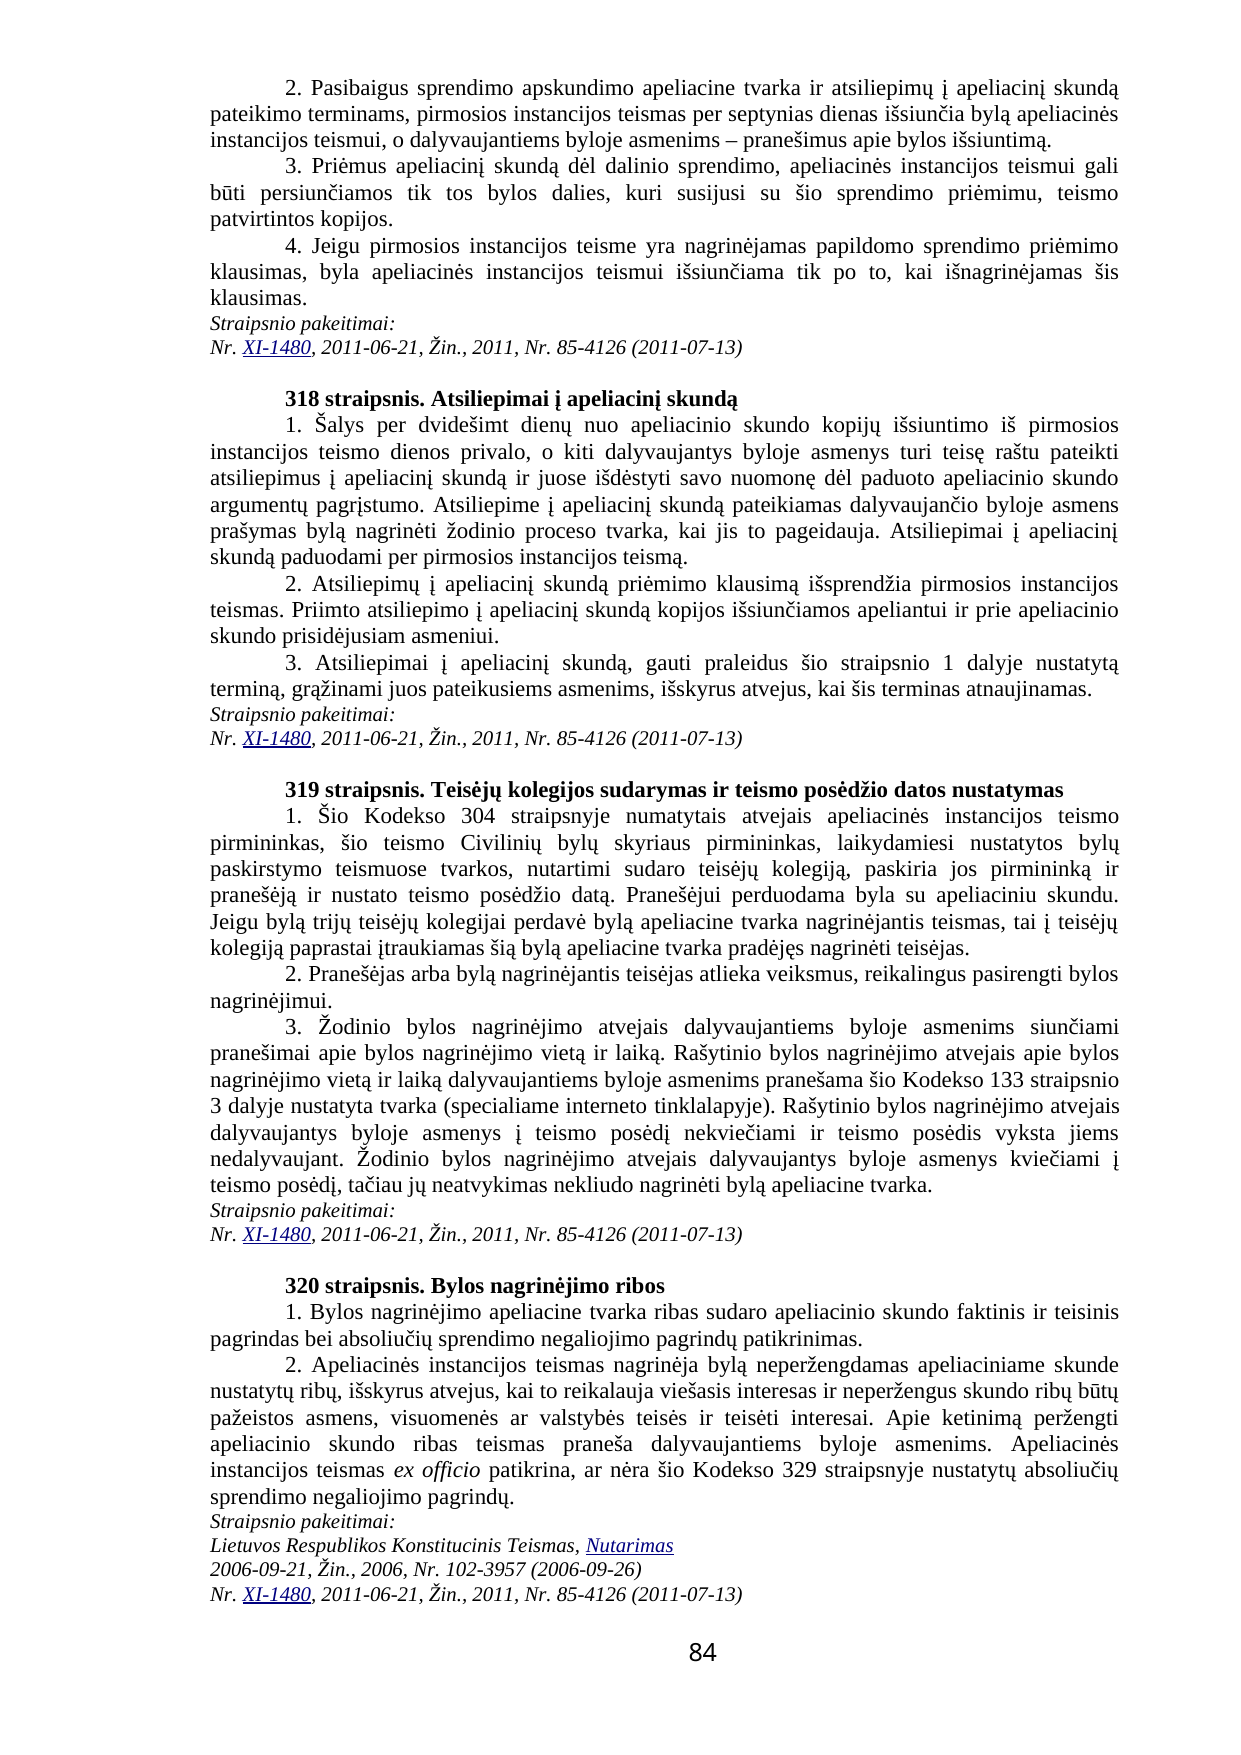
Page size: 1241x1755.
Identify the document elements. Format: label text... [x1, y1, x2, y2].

text 2006-09-21, Žin., 2006, Nr. 102-3957 (2006-09-26) [210, 1557, 1120, 1581]
text 4. Jeigu pirmosios instancijos teisme yra nagrinėjamas papildomo sprendimo priėmimo klausimas, byla apeliacinės instancijos teismui išsiunčiama tik po to, kai išnagrinėjamas šis klausimas. [210, 232, 1120, 311]
text Straipsnio pakeitimai: [210, 311, 1120, 335]
text 318 straipsnis. Atsiliepimai į apeliacinį skundą [210, 385, 1120, 412]
text 2. Atsiliepimų į apeliacinį skundą priėmimo klausimą išsprendžia pirmosios instancijos teismas. Priimto atsiliepimo į apeliacinį skundą kopijos išsiunčiamos apeliantui ir prie apeliacinio skundo prisidėjusiam asmeniui. [210, 570, 1120, 649]
text 3. Žodinio bylos nagrinėjimo atvejais dalyvaujantiems byloje asmenims siunčiami pranešimai apie bylos nagrinėjimo vietą ir laiką. Rašytinio bylos nagrinėjimo atvejais apie bylos nagrinėjimo vietą ir laiką dalyvaujantiems byloje asmenims pranešama šio Kodekso 133 straipsnio 3 dalyje nustatyta tvarka (specialiame interneto tinklalapyje). Rašytinio bylos nagrinėjimo atvejais dalyvaujantys byloje asmenys į teismo posėdį nekviečiami ir teismo posėdis vyksta jiems nedalyvaujant. Žodinio bylos nagrinėjimo atvejais dalyvaujantys byloje asmenys kviečiami į teismo posėdį, tačiau jų neatvykimas nekliudo nagrinėti bylą apeliacine tvarka. [210, 1013, 1120, 1198]
text Nr. XI-1480, 2011-06-21, Žin., 2011, Nr. 85-4126 (2011-07-13) [210, 335, 1120, 359]
text 3. Atsiliepimai į apeliacinį skundą, gauti praleidus šio straipsnio 1 dalyje nustatytą terminą, grąžinami juos pateikusiems asmenims, išskyrus atvejus, kai šis terminas atnaujinamas. [210, 649, 1120, 701]
text 1. Bylos nagrinėjimo apeliacine tvarka ribas sudaro apeliacinio skundo faktinis ir teisinis pagrindas bei absoliučių sprendimo negaliojimo pagrindų patikrinimas. [210, 1298, 1120, 1351]
text 1. Šalys per dvidešimt dienų nuo apeliacinio skundo kopijų išsiuntimo iš pirmosios instancijos teismo dienos privalo, o kiti dalyvaujantys byloje asmenys turi teisę raštu pateikti atsiliepimus į apeliacinį skundą ir juose išdėstyti savo nuomonę dėl paduoto apeliacinio skundo argumentų pagrįstumo. Atsiliepime į apeliacinį skundą pateikiamas dalyvaujančio byloje asmens prašymas bylą nagrinėti žodinio proceso tvarka, kai jis to pageidauja. Atsiliepimai į apeliacinį skundą paduodami per pirmosios instancijos teismą. [210, 412, 1120, 570]
text 2. Pasibaigus sprendimo apskundimo apeliacine tvarka ir atsiliepimų į apeliacinį skundą pateikimo terminams, pirmosios instancijos teismas per septynias dienas išsiunčia bylą apeliacinės instancijos teismui, o dalyvaujantiems byloje asmenims – pranešimus apie bylos išsiuntimą. [210, 73, 1120, 153]
text 1. Šio Kodekso 304 straipsnyje numatytais atvejais apeliacinės instancijos teismo pirmininkas, šio teismo Civilinių bylų skyriaus pirmininkas, laikydamiesi nustatytos bylų paskirstymo teismuose tvarkos, nutartimi sudaro teisėjų kolegiją, paskiria jos pirmininką ir pranešėją ir nustato teismo posėdžio datą. Pranešėjui perduodama byla su apeliaciniu skundu. Jeigu bylą trijų teisėjų kolegijai perdavė bylą apeliacine tvarka nagrinėjantis teismas, tai į teisėjų kolegiją paprastai įtraukiamas šią bylą apeliacine tvarka pradėjęs nagrinėti teisėjas. [210, 802, 1120, 960]
text 320 straipsnis. Bylos nagrinėjimo ribos [210, 1272, 1120, 1298]
text Nr. XI-1480, 2011-06-21, Žin., 2011, Nr. 85-4126 (2011-07-13) [210, 1222, 1120, 1246]
text Straipsnio pakeitimai: [210, 701, 1120, 726]
text 319 straipsnis. Teisėjų kolegijos sudarymas ir teismo posėdžio datos nustatymas [285, 776, 1120, 802]
text Lietuvos Respublikos Konstitucinis Teismas, Nutarimas [210, 1533, 1120, 1557]
text Nr. XI-1480, 2011-06-21, Žin., 2011, Nr. 85-4126 (2011-07-13) [210, 726, 1120, 749]
text 3. Priėmus apeliacinį skundą dėl dalinio sprendimo, apeliacinės instancijos teismui gali būti persiunčiamos tik tos bylos dalies, kuri susijusi su šio sprendimo priėmimu, teismo patvirtintos kopijos. [210, 153, 1120, 232]
text Straipsnio pakeitimai: [210, 1509, 1120, 1533]
text 2. Apeliacinės instancijos teismas nagrinėja bylą neperžengdamas apeliaciniame skunde nustatytų ribų, išskyrus atvejus, kai to reikalauja viešasis interesas ir neperžengus skundo ribų būtų pažeistos asmens, visuomenės ar valstybės teisės ir teisėti interesai. Apie ketinimą peržengti apeliacinio skundo ribas teismas praneša dalyvaujantiems byloje asmenims. Apeliacinės instancijos teismas ex officio patikrina, ar nėra šio Kodekso 329 straipsnyje nustatytų absoliučių sprendimo negaliojimo pagrindų. [210, 1351, 1120, 1509]
text 2. Pranešėjas arba bylą nagrinėjantis teisėjas atlieka veiksmus, reikalingus pasirengti bylos nagrinėjimui. [210, 960, 1120, 1013]
text Nr. XI-1480, 2011-06-21, Žin., 2011, Nr. 85-4126 (2011-07-13) [210, 1581, 1120, 1606]
text Straipsnio pakeitimai: [210, 1198, 1120, 1222]
